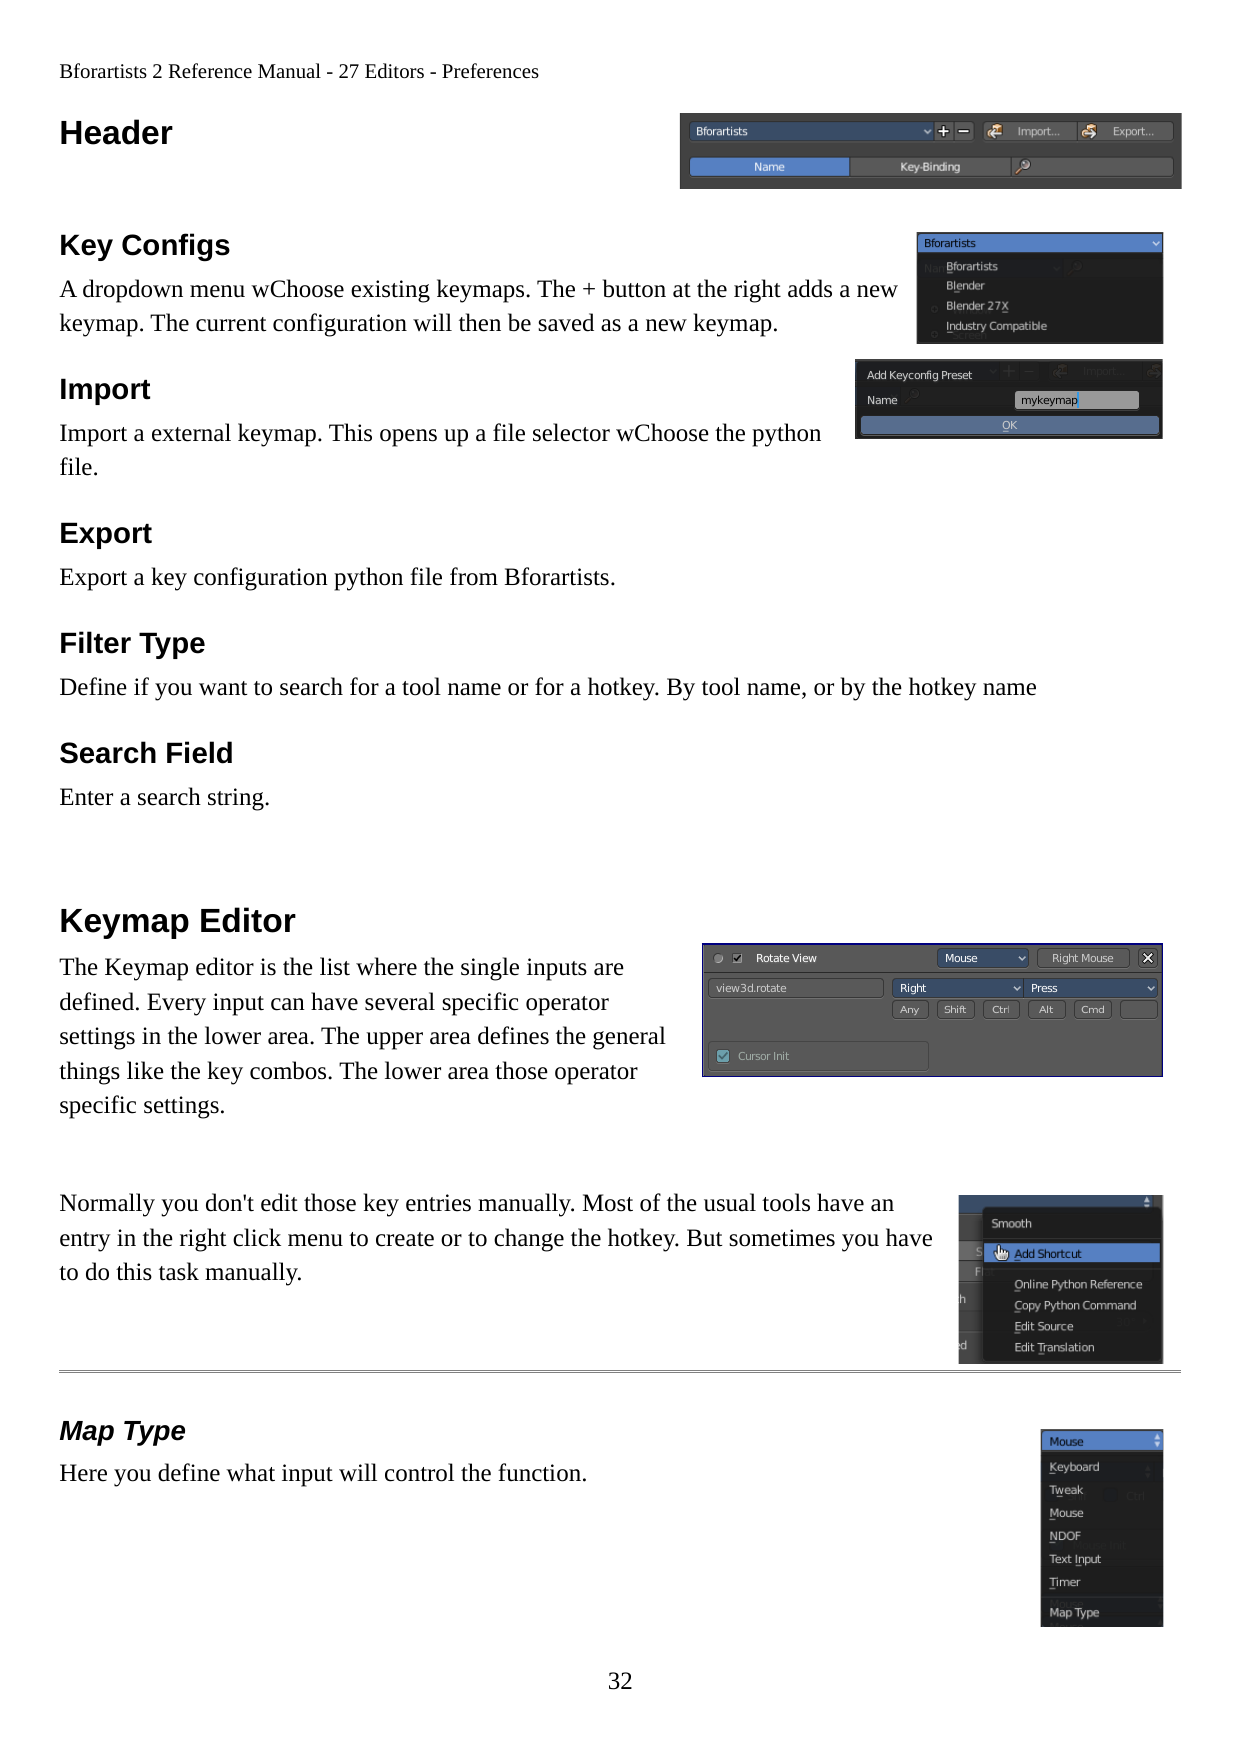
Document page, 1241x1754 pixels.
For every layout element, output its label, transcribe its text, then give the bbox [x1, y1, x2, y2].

text Here you define what input will control the function. [59, 1458, 1040, 1487]
subtitle [1163, 372, 1181, 406]
text Enter a search string. [59, 782, 1181, 811]
picture [855, 359, 1163, 439]
text Export a key configuration python file from Bforartists. [59, 562, 1181, 591]
text A dropdown menu wChoose existing keymaps. The + button at the right adds a new keymap. The current configuration will then be saved as a new keymap. [59, 274, 916, 337]
subtitle Export [59, 516, 1181, 550]
subtitle Search Field [59, 736, 1181, 770]
picture [679, 113, 1182, 189]
subtitle Map Type [59, 1414, 1181, 1446]
text The Keymap editor is the list where the single inputs are defined. Every input can have several specific operator settings in the lower area. The upper area defines the general things like the key combos. The lower area those operator specific settings. [59, 952, 1181, 1119]
text Define if you want to search for a tool name or for a hotkey. By tool name, or by the hotkey name [59, 672, 1181, 701]
text Normally you don't edit those key entries manually. Most of the usual tools have an entry in the right click menu to create or to change the hotkey. But sometimes you have to do this task manually. [59, 1188, 1181, 1286]
text Import a external keymap. This opens up a file selector wChoose the python file. [59, 418, 1181, 481]
picture [958, 1195, 1164, 1364]
subtitle Key Configs [59, 227, 1181, 261]
subtitle Import [59, 372, 855, 406]
subtitle Header [59, 113, 679, 151]
subtitle Keymap Editor [59, 901, 1181, 940]
picture [1040, 1429, 1164, 1627]
picture [703, 945, 1162, 1076]
subtitle Filter Type [59, 626, 1181, 660]
picture [916, 232, 1164, 344]
